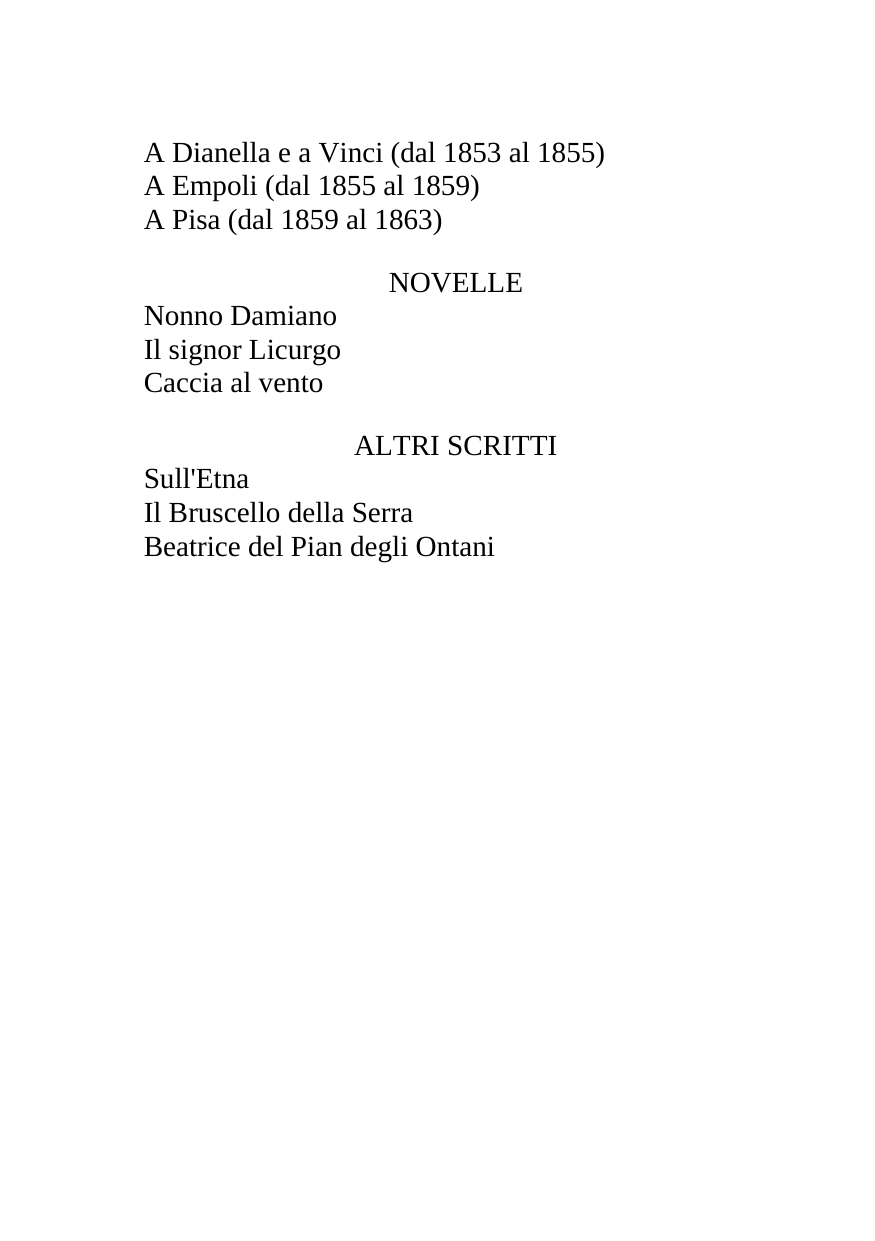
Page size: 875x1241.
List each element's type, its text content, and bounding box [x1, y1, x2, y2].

text Il signor Licurgo [106, 332, 768, 365]
text Sull'Etna [106, 462, 768, 495]
text A Pisa (dal 1859 al 1863) [106, 202, 768, 236]
text Beatrice del Pian degli Ontani [106, 529, 768, 562]
text A Dianella e a Vinci (dal 1853 al 1855) [106, 135, 768, 168]
text A Empoli (dal 1855 al 1859) [106, 168, 768, 202]
text ALTRI SCRITTI [106, 428, 768, 462]
text NOVELLE [106, 265, 768, 298]
text Il Bruscello della Serra [106, 495, 768, 529]
text Nonno Damiano [106, 298, 768, 332]
text Caccia al vento [106, 365, 768, 399]
